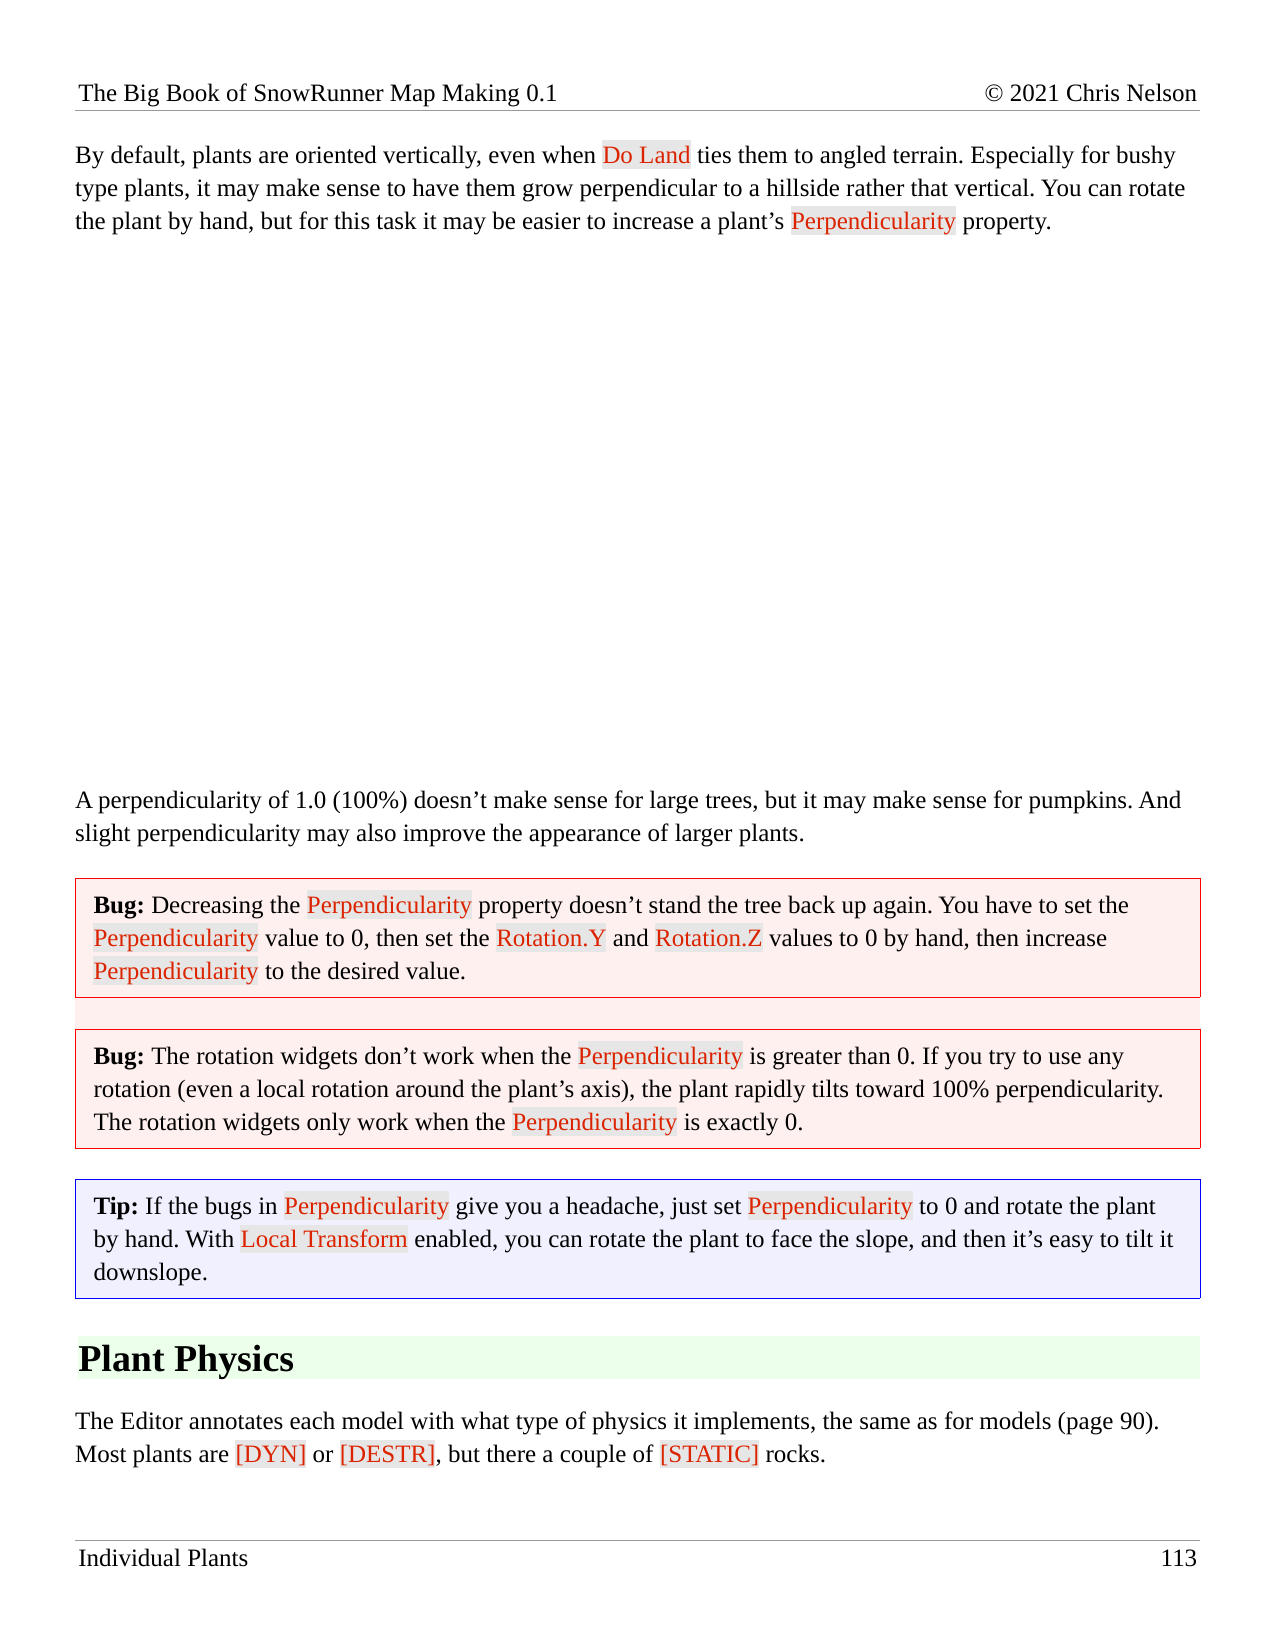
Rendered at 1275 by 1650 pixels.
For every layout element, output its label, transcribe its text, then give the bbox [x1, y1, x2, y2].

text The Editor annotates each model with what type of physics it implements, the same as for models (page 90). Most plants are [DYN] or [DESTR], but there a couple of [STATIC] rocks. [75, 1406, 1200, 1468]
text By default, plants are oriented vertically, even when Do Land ties them to angled terrain. Especially for bushy type plants, it may make sense to have them grow perpendicular to a hillside rather that vertical. You can rotate the plant by hand, but for this task it may be easier to increase a plant’s Perpendicularity property. [75, 140, 1200, 235]
list If the bugs in Perpendicularity give you a headache, just set Perpendicularity to 0 and rotate the plant by hand. With Local Transform enabled, you can rotate the plant to face the slope, and then it’s easy to tilt it downslope. [76, 1180, 1200, 1298]
list Decreasing the Perpendicularity property doesn’t stand the tree back up again. You have to set the Perpendicularity value to 0, then set the Rotation.Y and Rotation.Z values to 0 by hand, then increase Perpendicularity to the desired value. [76, 879, 1200, 997]
list The rotation widgets don’t work when the Perpendicularity is greater than 0. If you try to use any rotation (even a local rotation around the plant’s axis), the plant rapidly tilts toward 100% perpendicularity. The rotation widgets only work when the Perpendicularity is exactly 0. [76, 1030, 1200, 1148]
subtitle Plant Physics [78, 1336, 1200, 1379]
text A perpendicularity of 1.0 (100%) doesn’t make sense for large trees, but it may make sense for pumpkins. And slight perpendicularity may also improve the appearance of larger plants. [75, 785, 1200, 847]
